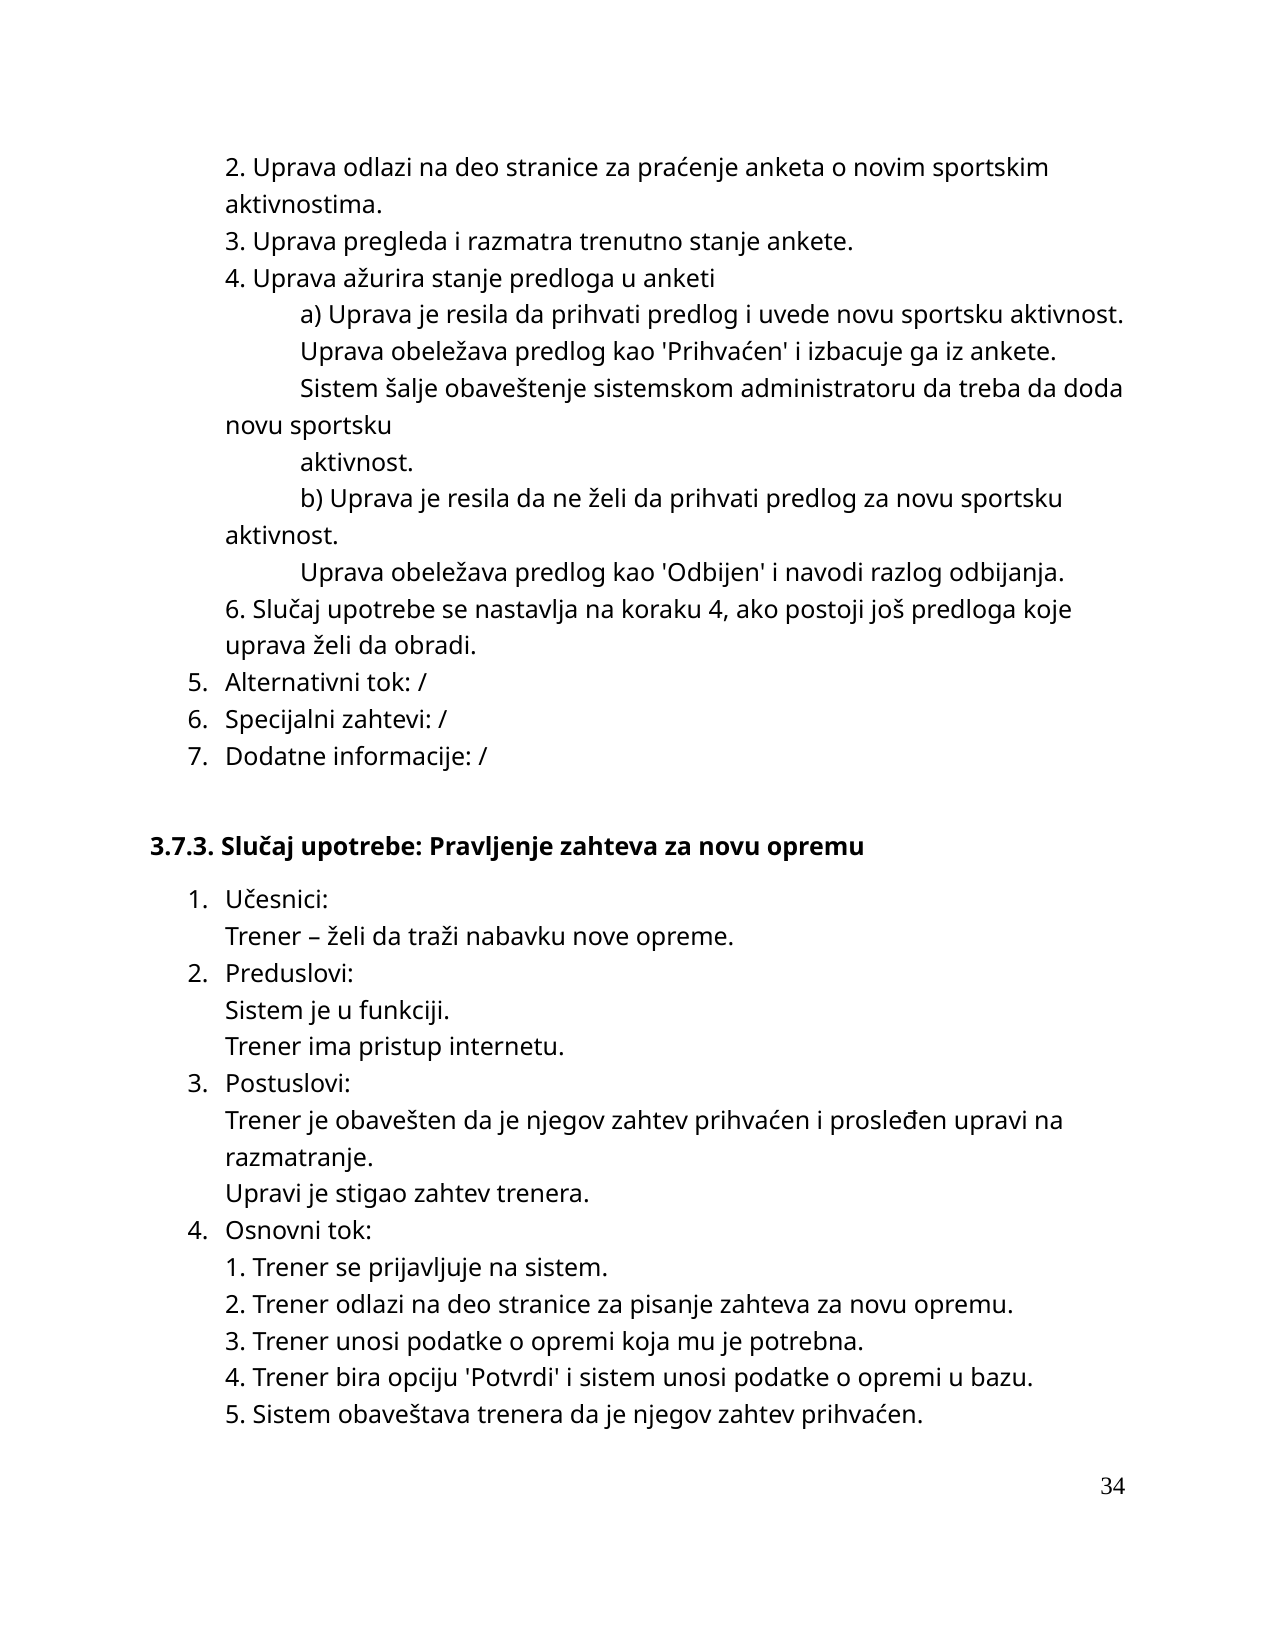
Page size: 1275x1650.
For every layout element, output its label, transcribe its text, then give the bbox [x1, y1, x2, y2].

text aktivnost. [225, 444, 1125, 478]
list Postuslovi: [187, 1066, 1125, 1100]
text b) Uprava je resila da ne želi da prihvati predlog za novu sportsku aktivnost. [225, 481, 1125, 552]
list Sistem je u funkciji. [225, 992, 1125, 1026]
text 2. Trener odlazi na deo stranice za pisanje zahteva za novu opremu. [225, 1286, 1125, 1321]
list Učesnici: [187, 882, 1125, 916]
list Preduslovi: [187, 956, 1125, 989]
text Uprava obeležava predlog kao 'Odbijen' i navodi razlog odbijanja. [225, 554, 1125, 588]
text Sistem šalje obaveštenje sistemskom administratoru da treba da doda novu sportsku [225, 371, 1125, 441]
text 2. Uprava odlazi na deo stranice za praćenje anketa o novim sportskim aktivnostima. [225, 150, 1125, 221]
text 4. Uprava ažurira stanje predloga u anketi [225, 260, 1125, 294]
text 6. Slučaj upotrebe se nastavlja na koraku 4, ako postoji još predloga koje uprava želi da obradi. [225, 591, 1125, 662]
text a) Uprava je resila da prihvati predlog i uvede novu sportsku aktivnost. [225, 297, 1125, 331]
list Alternativni tok: / [187, 665, 1125, 699]
list Trener – želi da traži nabavku nove opreme. [225, 919, 1125, 953]
list Upravi je stigao zahtev trenera. [225, 1176, 1125, 1210]
text 3. Trener unosi podatke o opremi koja mu je potrebna. [225, 1323, 1125, 1357]
list Dodatne informacije: / [187, 738, 1125, 772]
text 5. Sistem obaveštava trenera da je njegov zahtev prihvaćen. [225, 1397, 1125, 1431]
text 1. Trener se prijavljuje na sistem. [225, 1250, 1125, 1284]
list Osnovni tok: [187, 1213, 1125, 1247]
text 3. Uprava pregleda i razmatra trenutno stanje ankete. [225, 223, 1125, 258]
list Trener je obavešten da je njegov zahtev prihvaćen i prosleđen upravi na razmatranje. [225, 1103, 1125, 1173]
list Specijalni zahtevi: / [187, 702, 1125, 736]
text Uprava obeležava predlog kao 'Prihvaćen' i izbacuje ga iz ankete. [225, 334, 1125, 368]
text 3.7.3. Slučaj upotrebe: Pravljenje zahteva za novu opremu [150, 828, 1125, 863]
list Trener ima pristup internetu. [225, 1029, 1125, 1063]
text 4. Trener bira opciju 'Potvrdi' i sistem unosi podatke o opremi u bazu. [225, 1360, 1125, 1394]
